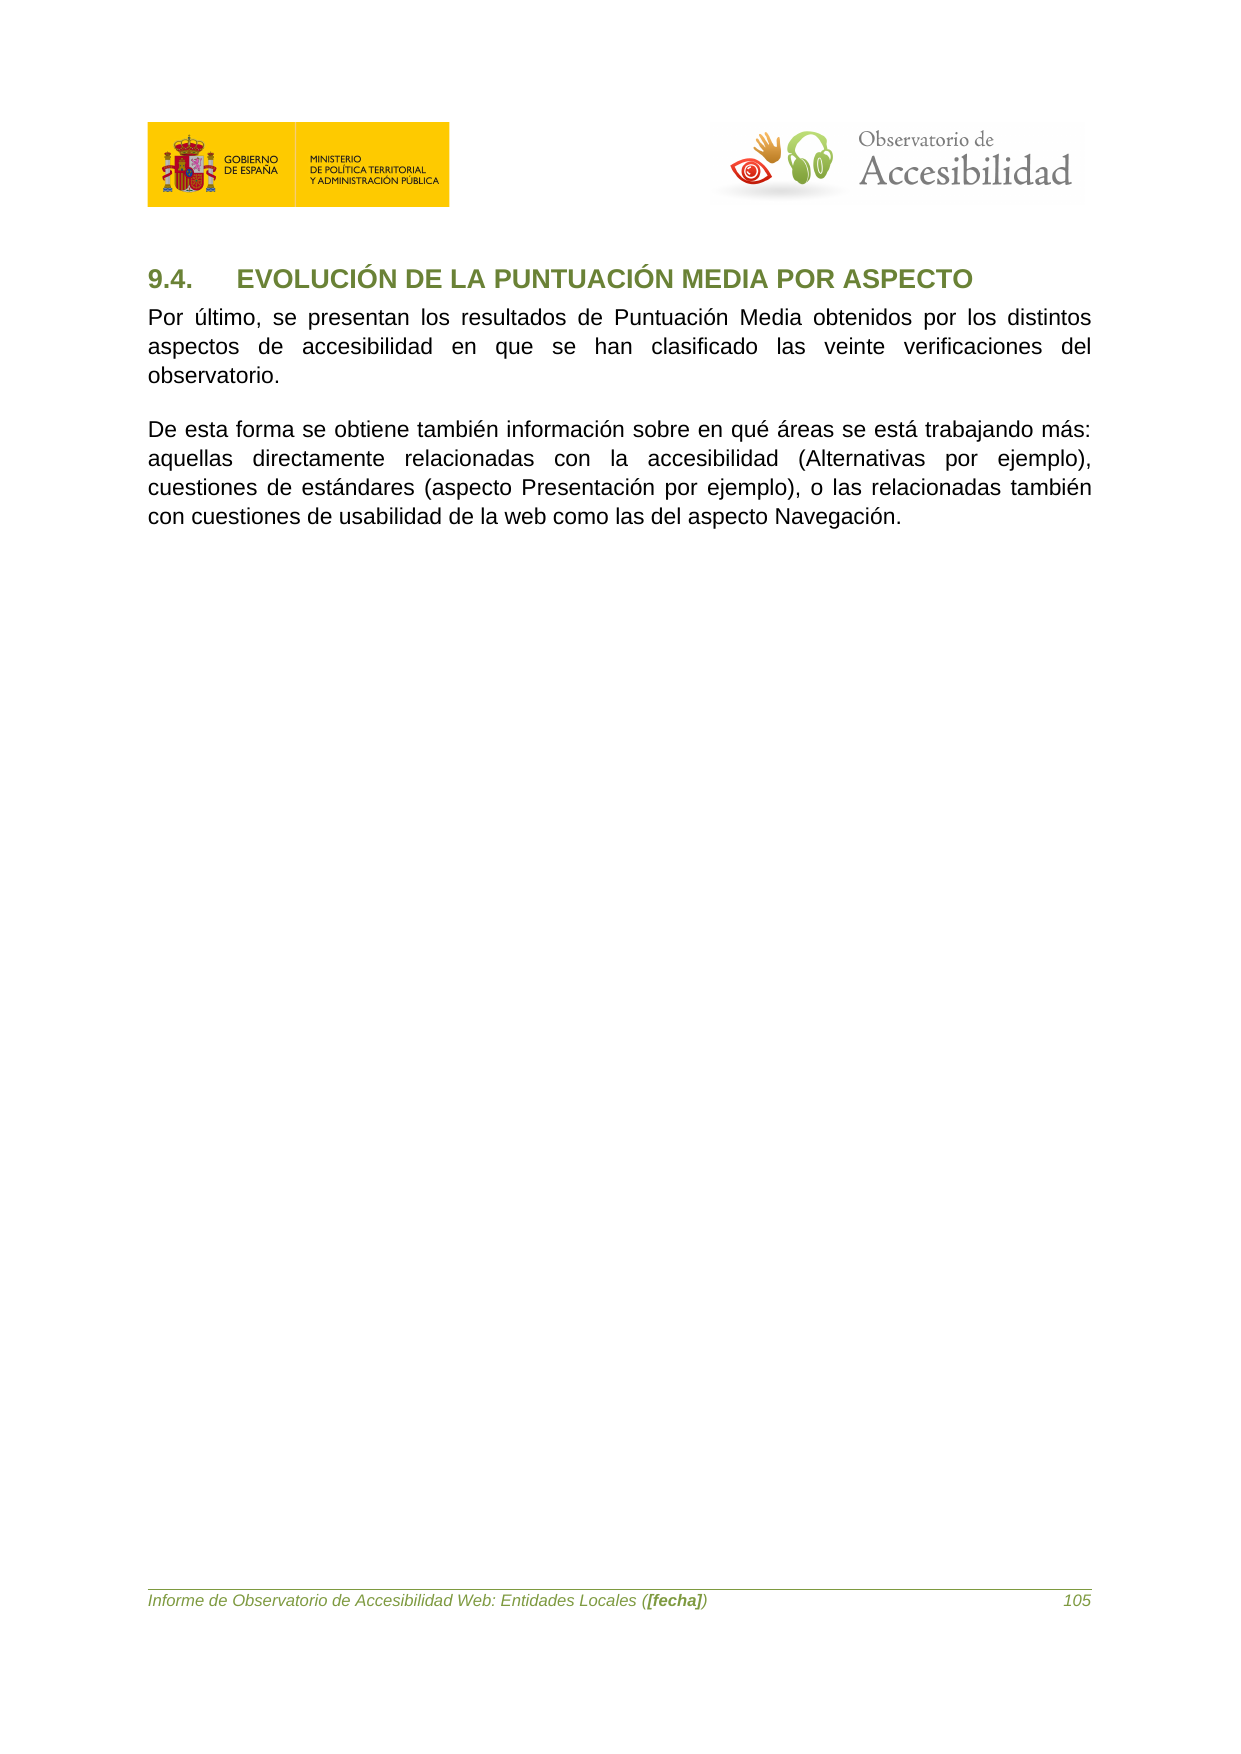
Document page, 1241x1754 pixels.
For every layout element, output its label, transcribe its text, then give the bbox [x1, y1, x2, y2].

text Por último, se presentan los resultados de Puntuación Media obtenidos por los distintos aspectos de accesibilidad en que se han clasificado las veinte verificaciones del observatorio. [148, 304, 1092, 388]
list Evolución de la Puntuación Media por Aspecto [148, 263, 1092, 294]
text De esta forma se obtiene también información sobre en qué áreas se está trabajando más: aquellas directamente relacionadas con la accesibilidad (Alternativas por ejemplo), cuestiones de estándares (aspecto Presentación por ejemplo), o las relacionadas también con cuestiones de usabilidad de la web como las del aspecto Navegación. [148, 416, 1092, 529]
